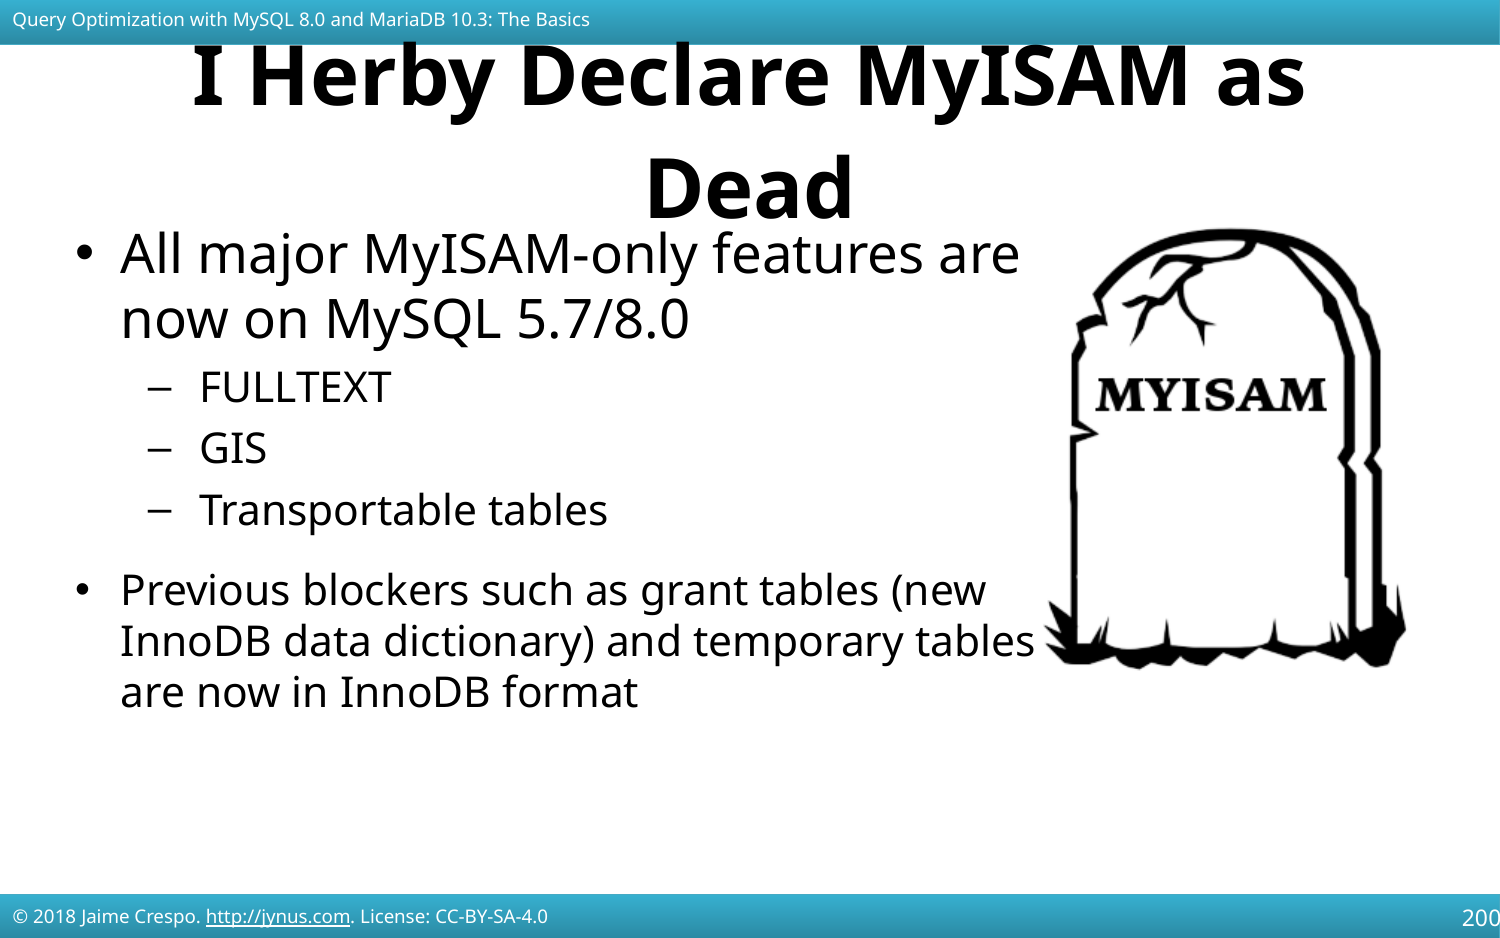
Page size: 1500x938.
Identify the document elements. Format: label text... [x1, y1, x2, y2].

picture [1042, 222, 1415, 675]
title I Herby Declare MyISAM as Dead [75, 51, 1425, 209]
slide_number [1389, 896, 1490, 935]
list All major MyISAM-only features are now on MySQL 5.7/8.0 FULLTEXT GIS Transportable tables Previous blockers such as grant tables (new InnoDB data dictionary) and temporary tables are now in InnoDB format [75, 218, 1064, 876]
